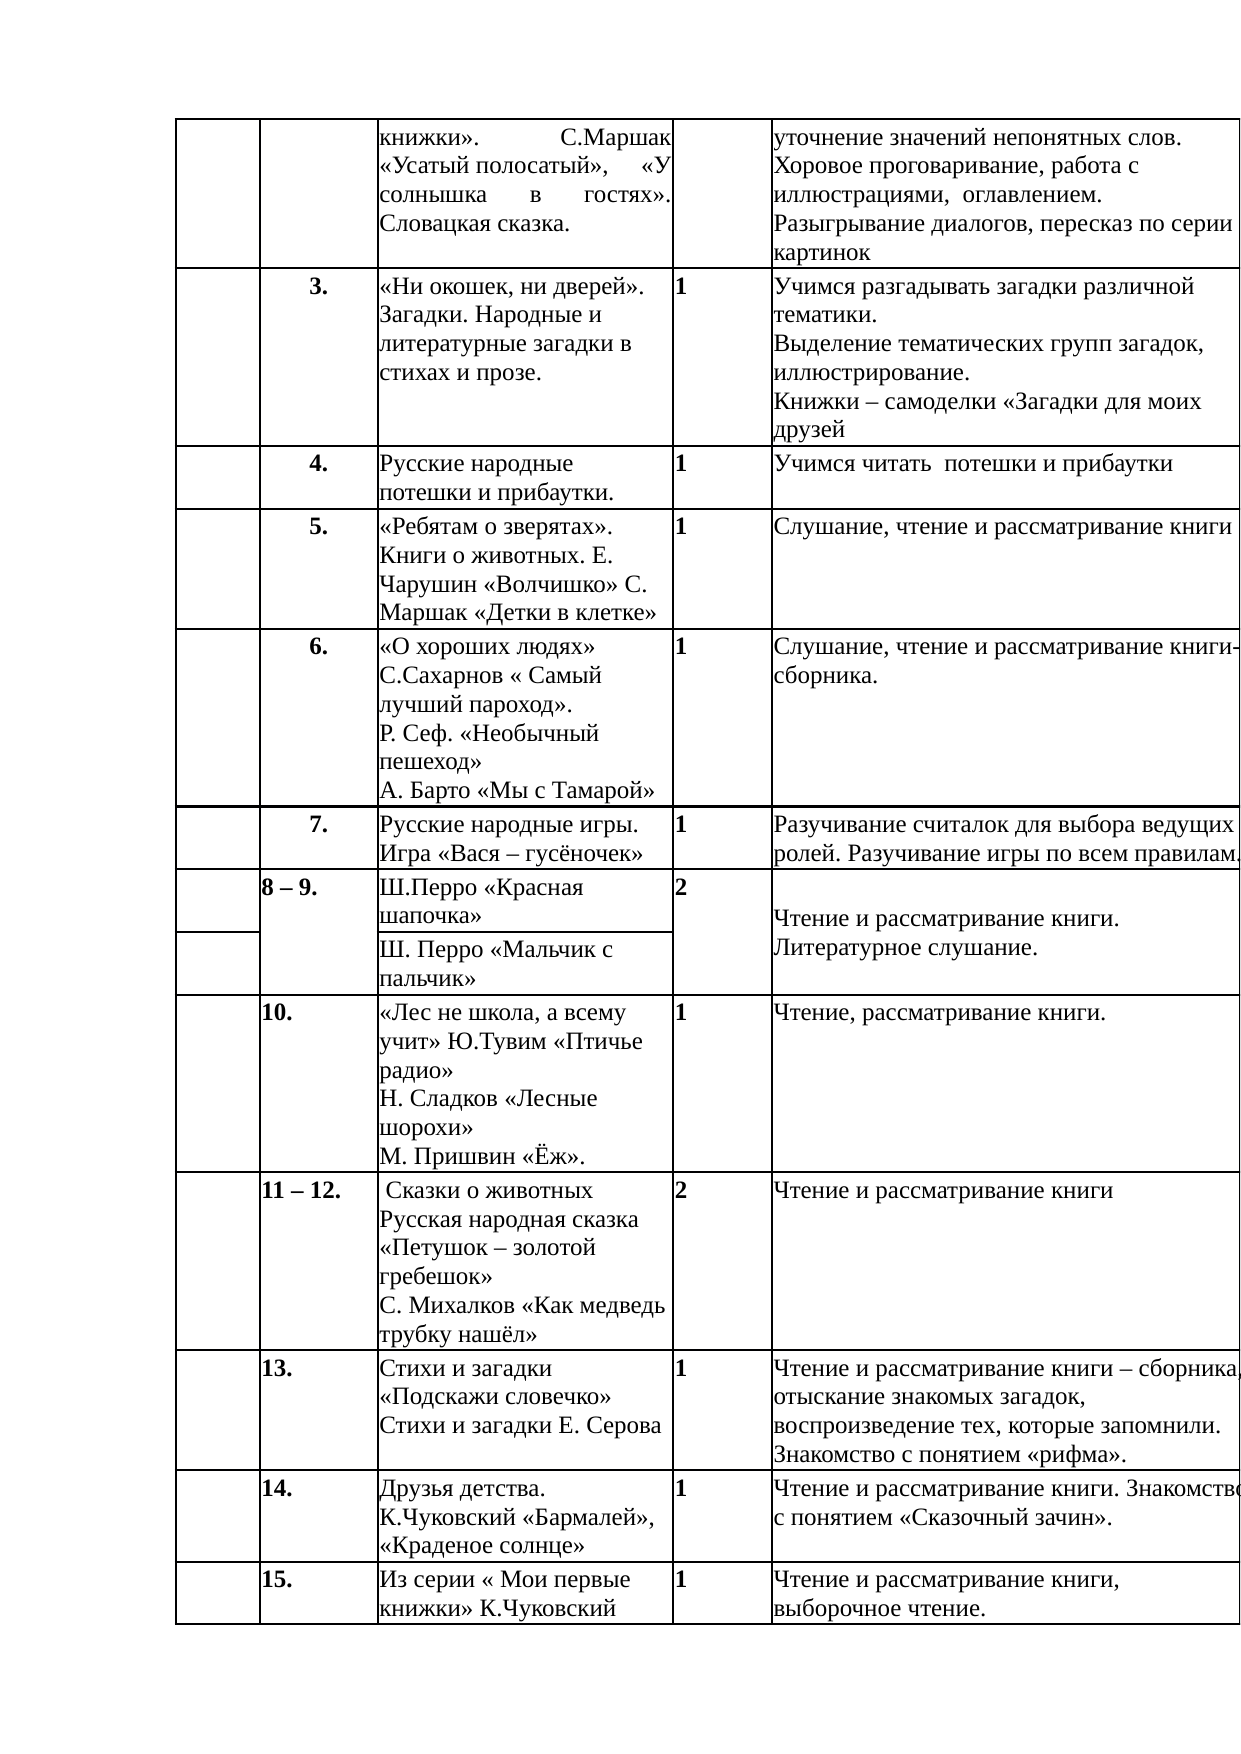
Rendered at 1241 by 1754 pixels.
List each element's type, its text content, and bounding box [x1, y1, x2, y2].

table_cell Разучивание считалок для выбора ведущих ролей. Разучивание игры по всем правилам. [773, 808, 1239, 868]
table_cell 1 [674, 808, 771, 868]
table_cell Чтение, рассматривание книги. [773, 996, 1239, 1171]
table_cell 8 – 9. [261, 870, 377, 993]
table_cell книжки». С.Маршак «Усатый полосатый», «У солнышка в гостях». Словацкая сказка. [379, 120, 672, 267]
table_cell Учимся разгадывать загадки различной тематики. Выделение тематических групп загадок, иллюстрирование. Книжки – самоделки «Загадки для моих друзей [773, 269, 1239, 445]
table_cell 10. [261, 996, 377, 1171]
table_cell Русские народные потешки и прибаутки. [379, 447, 672, 507]
table_cell [177, 1173, 259, 1349]
table_cell Из серии « Мои первые книжки» К.Чуковский [379, 1563, 672, 1623]
table_cell 7. [261, 808, 377, 868]
table_cell 1 [674, 1563, 771, 1623]
table_cell 2 [674, 870, 771, 993]
table_cell [177, 1563, 259, 1623]
table_cell 1 [674, 1351, 771, 1469]
table_cell 1 [674, 510, 771, 628]
table_cell Чтение и рассматривание книги – сборника, отыскание знакомых загадок, воспроизведение тех, которые запомнили. Знакомство с понятием «рифма». [773, 1351, 1239, 1469]
table_cell Ш. Перро «Мальчик с пальчик» [379, 933, 672, 993]
table_cell Русские народные игры. Игра «Вася – гусёночек» [379, 808, 672, 868]
table_cell Сказки о животных Русская народная сказка «Петушок – золотой гребешок» С. Михалков «Как медведь трубку нашёл» [379, 1173, 672, 1349]
table_cell [177, 120, 259, 267]
table_cell «Лес не школа, а всему учит» Ю.Тувим «Птичье радио» Н. Сладков «Лесные шорохи» М. Пришвин «Ёж». [379, 996, 672, 1171]
table_cell Чтение и рассматривание книги. Литературное слушание. [773, 870, 1239, 993]
table_cell 1 [674, 447, 771, 507]
table_cell [674, 120, 771, 267]
table_cell Друзья детства. К.Чуковский «Бармалей», «Краденое солнце» [379, 1471, 672, 1561]
table_cell [177, 808, 259, 868]
table_cell [177, 870, 259, 931]
table_cell 5. [261, 510, 377, 628]
table_cell Стихи и загадки «Подскажи словечко» Стихи и загадки Е. Серова [379, 1351, 672, 1469]
table_cell [177, 933, 259, 993]
table_cell 14. [261, 1471, 377, 1561]
table_cell [261, 120, 377, 267]
table_cell 6. [261, 630, 377, 805]
table_cell «О хороших людях» С.Сахарнов « Самый лучший пароход». Р. Сеф. «Необычный пешеход» А. Барто «Мы с Тамарой» [379, 630, 672, 805]
table_cell Чтение и рассматривание книги. Знакомство с понятием «Сказочный зачин». [773, 1471, 1239, 1561]
table_cell [177, 630, 259, 805]
table_cell Чтение и рассматривание книги, выборочное чтение. [773, 1563, 1239, 1623]
table_cell «Ни окошек, ни дверей». Загадки. Народные и литературные загадки в стихах и прозе. [379, 269, 672, 445]
table_cell 1 [674, 269, 771, 445]
table_cell 2 [674, 1173, 771, 1349]
table_cell [177, 996, 259, 1171]
table_cell [177, 269, 259, 445]
table_cell Слушание, чтение и рассматривание книги-сборника. [773, 630, 1239, 805]
table_cell уточнение значений непонятных слов. Хоровое проговаривание, работа с иллюстрациями, оглавлением. Разыгрывание диалогов, пересказ по серии картинок [773, 120, 1239, 267]
table_cell 13. [261, 1351, 377, 1469]
table_cell «Ребятам о зверятах». Книги о животных. Е. Чарушин «Волчишко» С. Маршак «Детки в клетке» [379, 510, 672, 628]
table_cell 1 [674, 1471, 771, 1561]
table_cell [177, 1471, 259, 1561]
table_cell 1 [674, 996, 771, 1171]
table_cell Слушание, чтение и рассматривание книги [773, 510, 1239, 628]
table_cell 15. [261, 1563, 377, 1623]
table_cell [177, 447, 259, 507]
table_cell Ш.Перро «Красная шапочка» [379, 870, 672, 931]
table_cell 3. [261, 269, 377, 445]
table_cell 4. [261, 447, 377, 507]
table_cell [177, 1351, 259, 1469]
table_cell 1 [674, 630, 771, 805]
table_cell 11 – 12. [261, 1173, 377, 1349]
table_cell Чтение и рассматривание книги [773, 1173, 1239, 1349]
table_cell [177, 510, 259, 628]
table_cell Учимся читать потешки и прибаутки [773, 447, 1239, 507]
